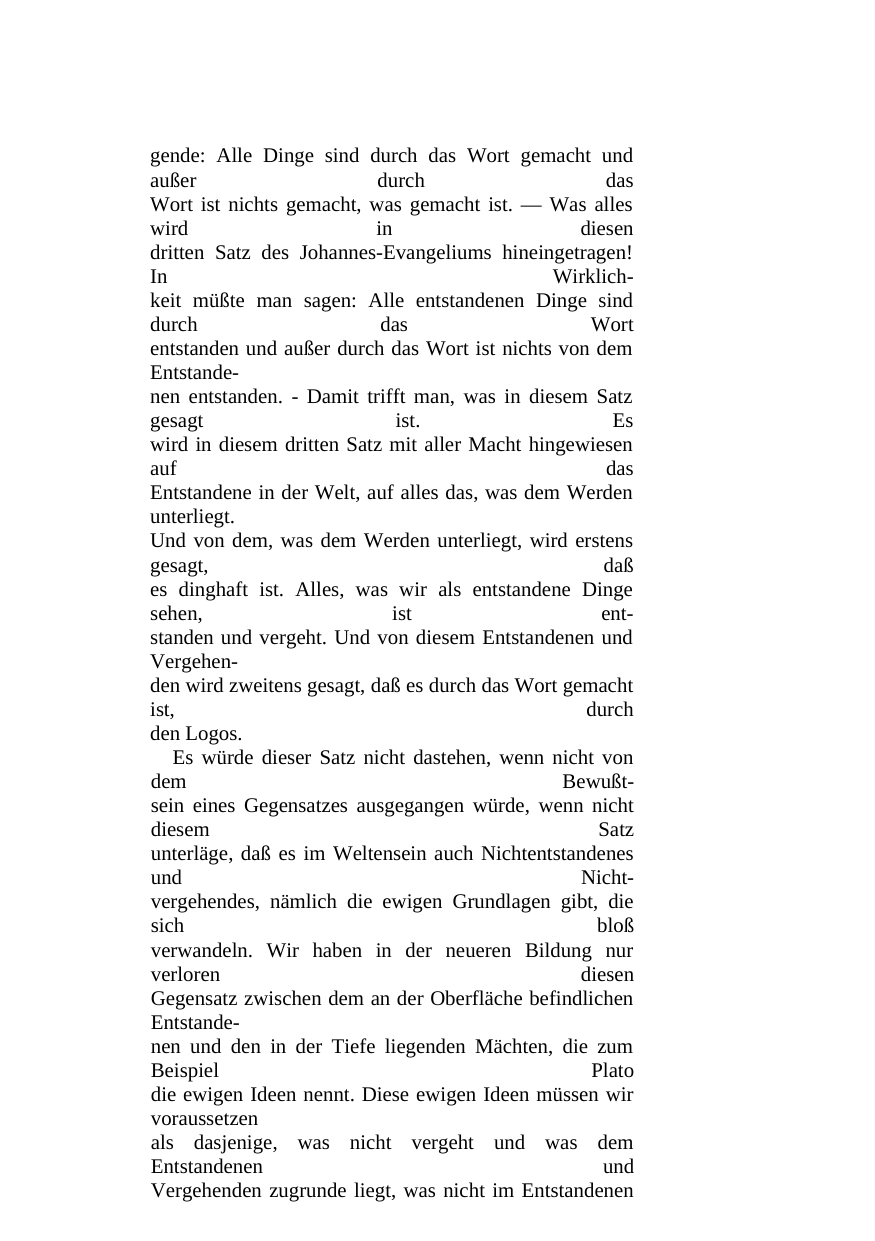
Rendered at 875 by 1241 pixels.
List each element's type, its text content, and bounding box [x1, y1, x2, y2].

text Es würde dieser Satz nicht dastehen, wenn nicht von dem Bewußt- sein eines Gegensatzes ausgegangen würde, wenn nicht diesem Satz unterläge, daß es im Weltensein auch Nichtentstandenes und Nicht- vergehendes, nämlich die ewigen Grundlagen gibt, die sich bloß verwandeln. Wir haben in der neueren Bildung nur verloren diesen Gegensatz zwischen dem an der Oberfläche befindlichen Entstande- nen und den in der Tiefe liegenden Mächten, die zum Beispiel Plato die ewigen Ideen nennt. Diese ewigen Ideen müssen wir voraussetzen als dasjenige, was nicht vergeht und was dem Entstandenen und Vergehenden zugrunde liegt, was nicht im Entstandenen [151, 745, 634, 1202]
text gende: Alle Dinge sind durch das Wort gemacht und außer durch das Wort ist nichts gemacht, was gemacht ist. — Was alles wird in diesen dritten Satz des Johannes-Evangeliums hineingetragen! In Wirklich- keit müßte man sagen: Alle entstandenen Dinge sind durch das Wort entstanden und außer durch das Wort ist nichts von dem Entstande- nen entstanden. - Damit trifft man, was in diesem Satz gesagt ist. Es wird in diesem dritten Satz mit aller Macht hingewiesen auf das Entstandene in der Welt, auf alles das, was dem Werden unterliegt. Und von dem, was dem Werden unterliegt, wird erstens gesagt, daß es dinghaft ist. Alles, was wir als entstandene Dinge sehen, ist ent- standen und vergeht. Und von diesem Entstandenen und Vergehen- den wird zweitens gesagt, daß es durch das Wort gemacht ist, durch den Logos. [150, 143, 633, 745]
